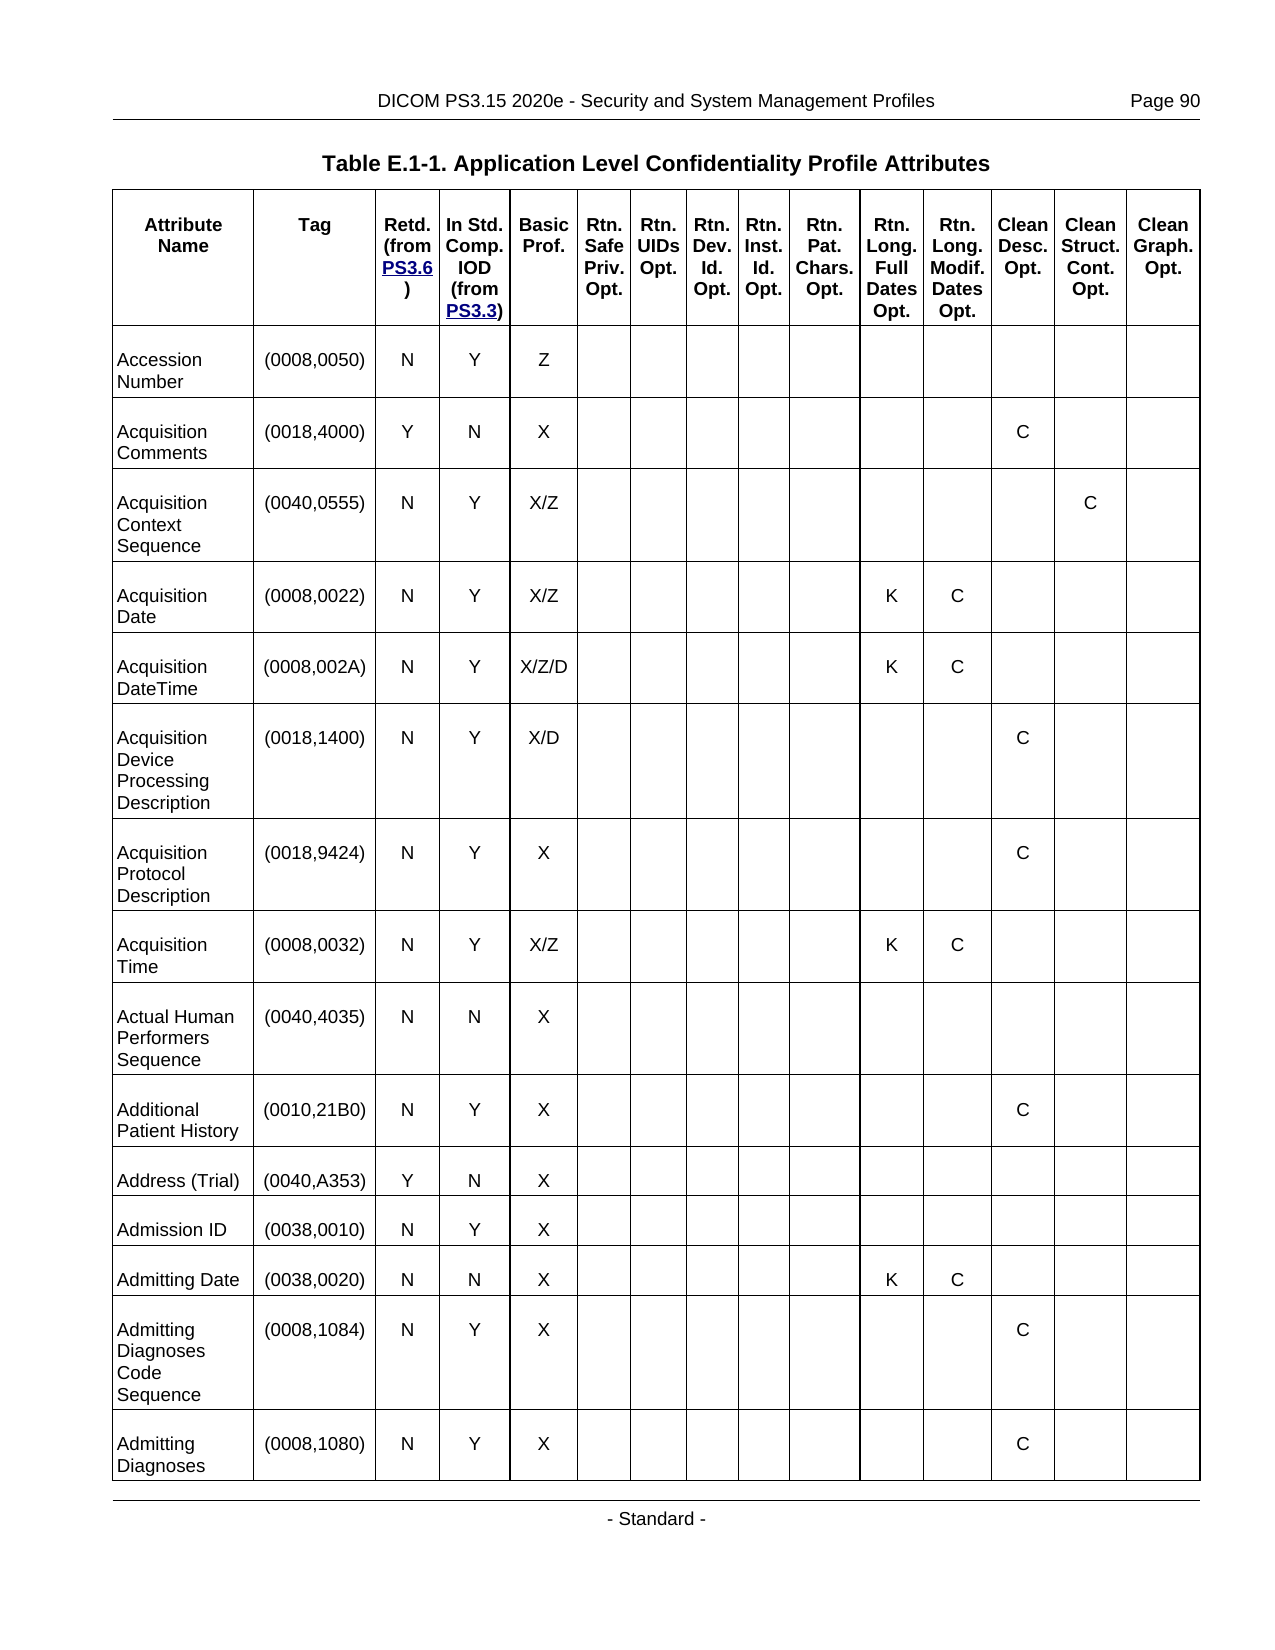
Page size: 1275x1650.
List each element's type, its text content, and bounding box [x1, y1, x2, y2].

table_cell [578, 1147, 630, 1195]
table_cell C [992, 1075, 1054, 1146]
table_cell [631, 819, 686, 910]
table_cell [631, 983, 686, 1074]
table_cell [1055, 983, 1126, 1074]
table_cell C [1055, 469, 1126, 561]
table_cell [861, 398, 923, 468]
table_cell Acquisition Comments [113, 398, 253, 468]
table_cell N [376, 633, 439, 703]
table_cell N [376, 562, 439, 632]
table_cell [790, 911, 859, 982]
table_cell Y [440, 1075, 509, 1146]
table_cell [687, 633, 738, 703]
table_cell [739, 1075, 789, 1146]
table_cell [790, 1147, 859, 1195]
table_cell Y [440, 562, 509, 632]
table_cell [1055, 704, 1126, 817]
table_cell N [440, 1147, 509, 1195]
table_cell X [511, 398, 577, 468]
table_cell [861, 1410, 923, 1480]
table_cell N [376, 704, 439, 817]
table_cell [631, 469, 686, 561]
table_cell (0040,4035) [254, 983, 375, 1074]
table_cell Acquisition Time [113, 911, 253, 982]
table_cell [1127, 983, 1199, 1074]
table_cell [687, 819, 738, 910]
table_cell [578, 704, 630, 817]
table_cell (0008,0022) [254, 562, 375, 632]
table_cell [687, 1075, 738, 1146]
table_cell [739, 819, 789, 910]
table_cell [739, 469, 789, 561]
table_cell [739, 1410, 789, 1480]
table_cell [739, 1147, 789, 1195]
table_cell X [511, 819, 577, 910]
table_cell [578, 911, 630, 982]
table_cell X/Z/D [511, 633, 577, 703]
table_cell [790, 1246, 859, 1295]
table_cell Y [440, 1196, 509, 1245]
table_cell Y [440, 326, 509, 397]
table_header In Std. Comp. IOD (from PS3.3) [440, 190, 509, 325]
table_cell Address (Trial) [113, 1147, 253, 1195]
table_cell [578, 562, 630, 632]
table_cell [739, 911, 789, 982]
table_cell Y [440, 1410, 509, 1480]
table_cell Y [376, 398, 439, 468]
table_cell (0008,0050) [254, 326, 375, 397]
table_cell [861, 819, 923, 910]
table_cell [687, 911, 738, 982]
table_cell [1127, 819, 1199, 910]
table_cell (0038,0010) [254, 1196, 375, 1245]
table_cell [1127, 562, 1199, 632]
table_cell [1127, 1196, 1199, 1245]
table_cell Additional Patient History [113, 1075, 253, 1146]
table_header Rtn. Long. Modif. Dates Opt. [924, 190, 991, 325]
table_cell [1055, 911, 1126, 982]
table_cell [1127, 469, 1199, 561]
table_cell N [376, 819, 439, 910]
table_cell (0008,1080) [254, 1410, 375, 1480]
table_cell [861, 469, 923, 561]
table_cell (0040,A353) [254, 1147, 375, 1195]
table_cell [578, 983, 630, 1074]
text Table E.1-1. Application Level Confidentiality Profile Attributes [112, 150, 1200, 176]
table_cell [578, 398, 630, 468]
table_cell [790, 398, 859, 468]
table_cell Y [440, 633, 509, 703]
table_cell Acquisition Protocol Description [113, 819, 253, 910]
table_cell X [511, 1296, 577, 1409]
table_cell [861, 1296, 923, 1409]
table_cell N [440, 983, 509, 1074]
table_cell [924, 469, 991, 561]
table_cell [790, 1196, 859, 1245]
table_cell K [861, 911, 923, 982]
table_cell N [376, 1075, 439, 1146]
table_cell [739, 1196, 789, 1245]
table_cell [739, 983, 789, 1074]
table_cell [631, 1196, 686, 1245]
table_cell [687, 562, 738, 632]
table_cell [687, 1147, 738, 1195]
table_cell [739, 1296, 789, 1409]
table_cell [739, 1246, 789, 1295]
table_cell [861, 983, 923, 1074]
table_cell [578, 1075, 630, 1146]
table_header Attribute Name [113, 190, 253, 325]
table_cell Admitting Diagnoses [113, 1410, 253, 1480]
table_cell X [511, 1075, 577, 1146]
table_header Clean Struct. Cont. Opt. [1055, 190, 1126, 325]
table_header Clean Desc. Opt. [992, 190, 1054, 325]
table_cell [861, 1196, 923, 1245]
table_cell (0018,4000) [254, 398, 375, 468]
table_cell [992, 1246, 1054, 1295]
table_cell [687, 1410, 738, 1480]
table_cell [631, 562, 686, 632]
table_cell Y [440, 911, 509, 982]
table_cell [924, 983, 991, 1074]
table_cell Acquisition Context Sequence [113, 469, 253, 561]
table_cell (0038,0020) [254, 1246, 375, 1295]
table_cell [790, 1296, 859, 1409]
table_cell [992, 562, 1054, 632]
table_cell [631, 1147, 686, 1195]
table_cell N [376, 469, 439, 561]
table_header Rtn. Dev. Id. Opt. [687, 190, 738, 325]
table_cell [578, 633, 630, 703]
table_cell [631, 1246, 686, 1295]
table_cell [631, 1296, 686, 1409]
table_cell [924, 819, 991, 910]
table_cell [1055, 1147, 1126, 1195]
table_cell C [992, 704, 1054, 817]
table_cell Y [440, 704, 509, 817]
table_cell [992, 1196, 1054, 1245]
table_cell [924, 1196, 991, 1245]
table_cell X [511, 983, 577, 1074]
table_cell [687, 983, 738, 1074]
table_header Retd. (from PS3.6) [376, 190, 439, 325]
table_cell [687, 704, 738, 817]
table_cell [631, 911, 686, 982]
table_cell [631, 326, 686, 397]
table_cell [1055, 326, 1126, 397]
table_cell X/Z [511, 469, 577, 561]
table_cell [687, 326, 738, 397]
table_cell [1127, 1147, 1199, 1195]
table_header Rtn. Safe Priv. Opt. [578, 190, 630, 325]
table_cell [992, 469, 1054, 561]
table_cell X/Z [511, 562, 577, 632]
table_cell Z [511, 326, 577, 397]
table_cell N [376, 983, 439, 1074]
table_cell (0008,0032) [254, 911, 375, 982]
table_cell [578, 1196, 630, 1245]
table_cell [790, 983, 859, 1074]
table_cell [578, 819, 630, 910]
table_cell (0010,21B0) [254, 1075, 375, 1146]
table_cell [924, 1075, 991, 1146]
table_cell C [924, 911, 991, 982]
table_cell [1055, 1246, 1126, 1295]
table_cell N [440, 398, 509, 468]
table_cell N [440, 1246, 509, 1295]
table_cell Admission ID [113, 1196, 253, 1245]
table_cell N [376, 326, 439, 397]
table_cell [790, 704, 859, 817]
table_cell Y [440, 1296, 509, 1409]
table_cell [631, 633, 686, 703]
table_cell [790, 326, 859, 397]
table_cell [687, 1296, 738, 1409]
table_cell Y [440, 469, 509, 561]
table_header Rtn. Pat. Chars. Opt. [790, 190, 859, 325]
table_cell [924, 704, 991, 817]
table_cell [1055, 562, 1126, 632]
table_cell [790, 469, 859, 561]
table_cell (0008,1084) [254, 1296, 375, 1409]
table_cell Y [376, 1147, 439, 1195]
table_cell [861, 1147, 923, 1195]
table_cell K [861, 633, 923, 703]
table_cell [790, 819, 859, 910]
table_cell Acquisition Device Processing Description [113, 704, 253, 817]
table_cell Accession Number [113, 326, 253, 397]
table_cell N [376, 1296, 439, 1409]
table_cell [861, 326, 923, 397]
table_cell C [992, 1296, 1054, 1409]
table_cell X [511, 1410, 577, 1480]
table_cell (0040,0555) [254, 469, 375, 561]
table_cell [1127, 1296, 1199, 1409]
table_cell [631, 1410, 686, 1480]
table_cell C [924, 633, 991, 703]
table_cell [687, 398, 738, 468]
table_cell N [376, 1410, 439, 1480]
table_cell [790, 633, 859, 703]
table_cell [1127, 1075, 1199, 1146]
table_cell [578, 1246, 630, 1295]
table_cell C [924, 562, 991, 632]
table_cell [1127, 1410, 1199, 1480]
table_cell [687, 1246, 738, 1295]
table_cell Admitting Date [113, 1246, 253, 1295]
table_cell [790, 1410, 859, 1480]
table_cell [861, 1075, 923, 1146]
table_cell C [924, 1246, 991, 1295]
table_cell [861, 704, 923, 817]
table_cell [1127, 398, 1199, 468]
table_cell X/Z [511, 911, 577, 982]
table_cell N [376, 1196, 439, 1245]
table_cell C [992, 1410, 1054, 1480]
table_header Basic Prof. [511, 190, 577, 325]
table_cell [1055, 1075, 1126, 1146]
table_cell (0018,9424) [254, 819, 375, 910]
table_cell [1127, 633, 1199, 703]
table_header Rtn. Inst. Id. Opt. [739, 190, 789, 325]
table_cell [1127, 326, 1199, 397]
table_cell [1127, 1246, 1199, 1295]
table_cell [1055, 398, 1126, 468]
table_cell C [992, 819, 1054, 910]
table_cell [1127, 704, 1199, 817]
table_cell [578, 326, 630, 397]
table_cell [790, 562, 859, 632]
table_cell N [376, 1246, 439, 1295]
table_cell [992, 633, 1054, 703]
table_cell [992, 911, 1054, 982]
table_cell X [511, 1246, 577, 1295]
table_header Rtn. UIDs Opt. [631, 190, 686, 325]
table_cell N [376, 911, 439, 982]
table_cell [631, 1075, 686, 1146]
table_cell C [992, 398, 1054, 468]
table_cell [739, 633, 789, 703]
table_cell [578, 469, 630, 561]
table_cell [924, 398, 991, 468]
table_cell [992, 1147, 1054, 1195]
table_cell [739, 398, 789, 468]
table_cell (0018,1400) [254, 704, 375, 817]
table_cell K [861, 1246, 923, 1295]
table_cell [924, 1410, 991, 1480]
table_cell X [511, 1196, 577, 1245]
table_cell [687, 469, 738, 561]
table_cell [1055, 633, 1126, 703]
table_cell [578, 1410, 630, 1480]
table_cell [1055, 1410, 1126, 1480]
table_cell Acquisition DateTime [113, 633, 253, 703]
table_cell Acquisition Date [113, 562, 253, 632]
table_cell [631, 398, 686, 468]
table_cell (0008,002A) [254, 633, 375, 703]
table_cell [1055, 1196, 1126, 1245]
table_cell [924, 1147, 991, 1195]
table_cell Actual Human Performers Sequence [113, 983, 253, 1074]
table_cell [992, 983, 1054, 1074]
table_cell [631, 704, 686, 817]
table_cell [578, 1296, 630, 1409]
table_header Rtn. Long. Full Dates Opt. [861, 190, 923, 325]
table_cell X/D [511, 704, 577, 817]
table_cell Y [440, 819, 509, 910]
table_cell [739, 562, 789, 632]
table_cell [1055, 1296, 1126, 1409]
table_cell X [511, 1147, 577, 1195]
table_cell [1127, 911, 1199, 982]
table_cell [790, 1075, 859, 1146]
table_cell [739, 704, 789, 817]
table_cell [992, 326, 1054, 397]
table_cell [687, 1196, 738, 1245]
table_cell Admitting Diagnoses Code Sequence [113, 1296, 253, 1409]
table_cell [739, 326, 789, 397]
table_cell K [861, 562, 923, 632]
table_cell [1055, 819, 1126, 910]
table_header Tag [254, 190, 375, 325]
table_cell [924, 326, 991, 397]
table_cell [924, 1296, 991, 1409]
table_header Clean Graph. Opt. [1127, 190, 1199, 325]
